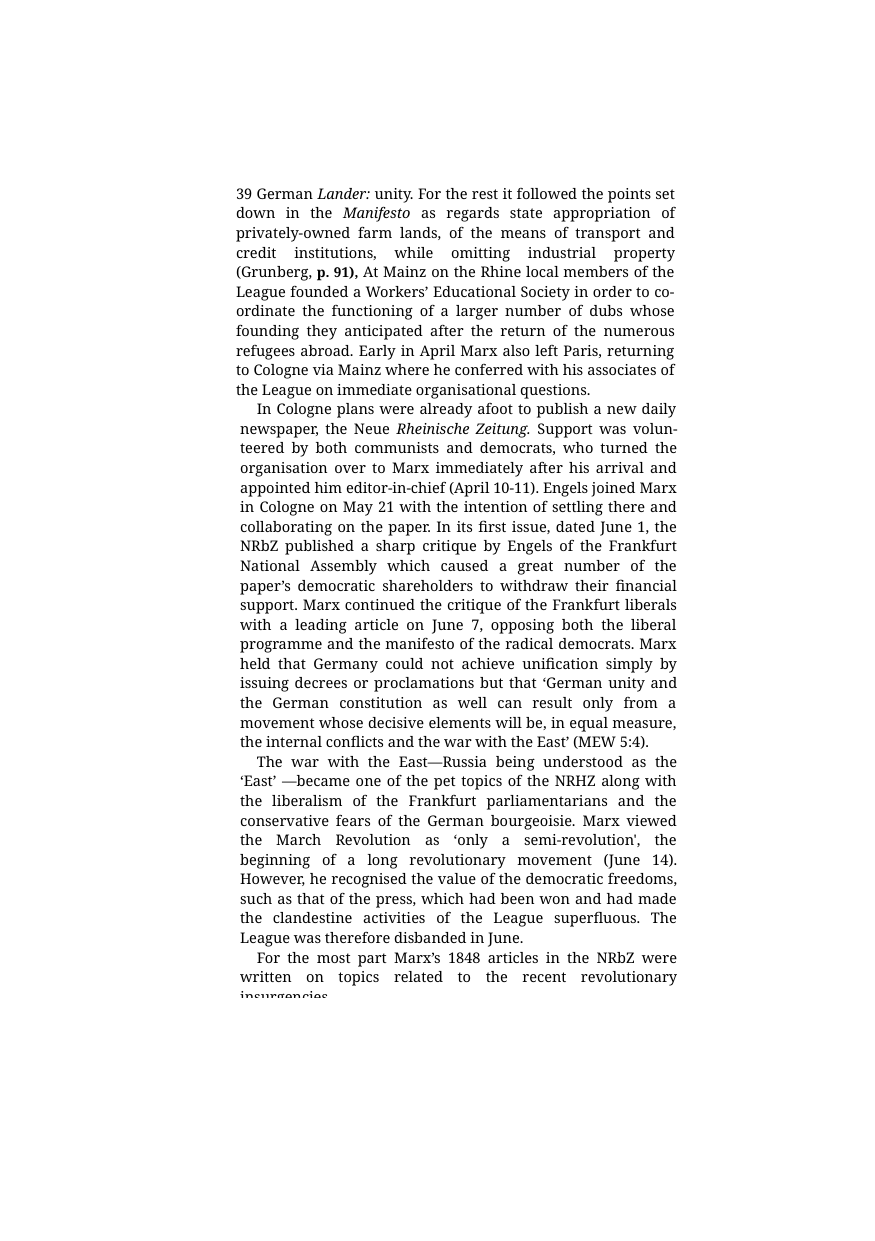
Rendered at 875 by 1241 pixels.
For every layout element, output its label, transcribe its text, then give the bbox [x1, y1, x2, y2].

text In Cologne plans were already afoot to publish a new daily newspaper, the Neue Rheinische Zeitung. Support was volun­teered by both communists and democrats, who turned the organisation over to Marx immediately after his arrival and appointed him editor-in-chief (April 10-11). Engels joined Marx in Cologne on May 21 with the intention of settling there and collaborating on the paper. In its first issue, dated June 1, the NRbZ published a sharp critique by Engels of the Frankfurt National Assembly which caused a great number of the paper’s democratic shareholders to withdraw their financial support. Marx continued the critique of the Frankfurt liberals with a leading article on June 7, opposing both the liberal programme and the manifesto of the radical democrats. Marx held that Germany could not achieve unification simply by issuing decrees or proclamations but that ‘German unity and the German constitution as well can result only from a movement whose decisive elements will be, in equal measure, the internal conflicts and the war with the East’ (MEW 5:4). [240, 399, 677, 752]
text 39 German Lander: unity. For the rest it followed the points set down in the Manifesto as regards state appropriation of privately-owned farm lands, of the means of transport and credit institutions, while omitting industrial property (Grunberg, p. 91), At Mainz on the Rhine local members of the League founded a Workers’ Educational Society in order to co-ordinate the func­tioning of a larger number of dubs whose founding they antici­pated after the return of the numerous refugees abroad. Early in April Marx also left Paris, returning to Cologne via Mainz where he conferred with his associates of the League on immediate organisational questions. [236, 184, 675, 399]
text The war with the East—Russia being understood as the ‘East’ —became one of the pet topics of the NRHZ along with the liberalism of the Frankfurt parliamentarians and the conserv­ative fears of the German bourgeoisie. Marx viewed the March Revolution as ‘only a semi-revolution', the beginning of a long revolutionary movement (June 14). However, he recognised the value of the democratic freedoms, such as that of the press, which had been won and had made the clandestine activities of the League superfluous. The League was therefore disbanded in June. [240, 752, 677, 947]
text For the most part Marx’s 1848 articles in the NRbZ were written on topics related to the recent revolutionary insurgencies [240, 947, 677, 998]
